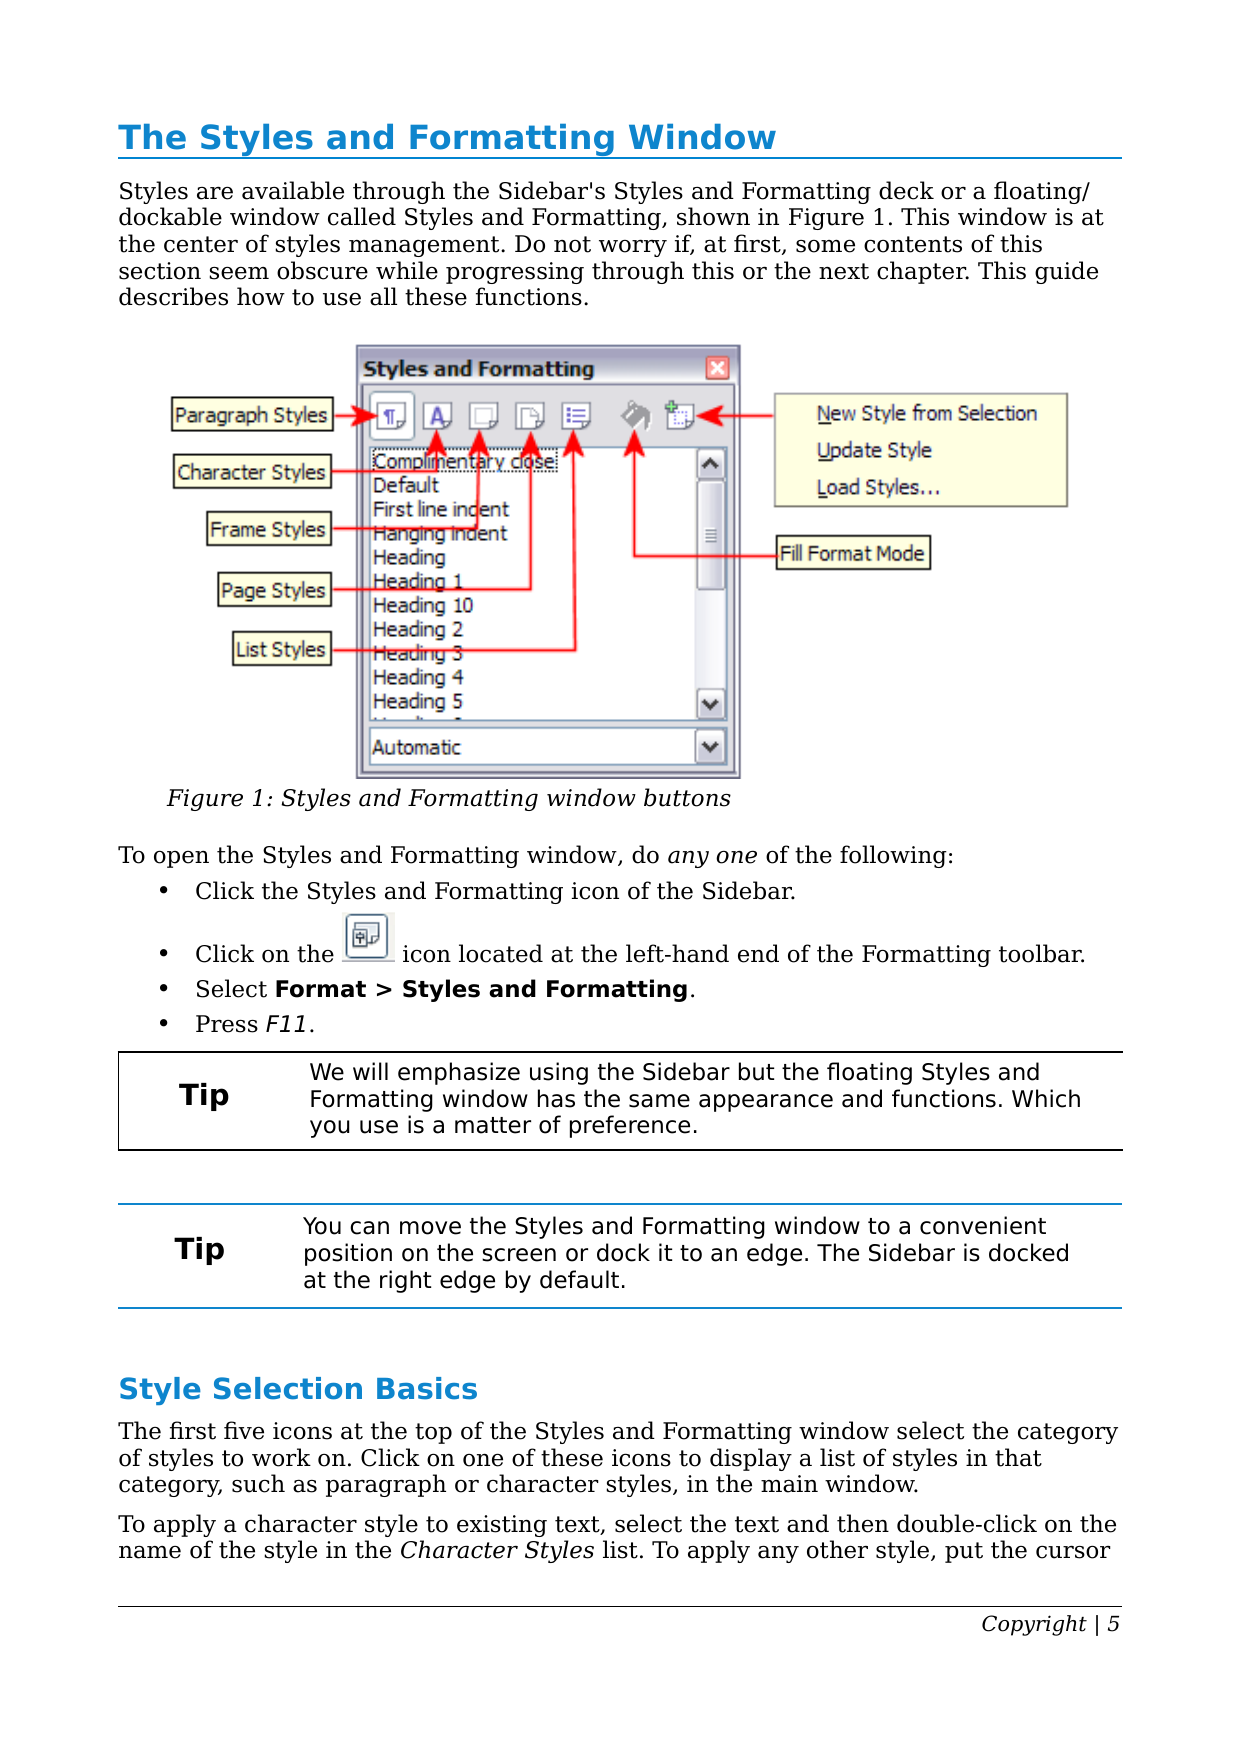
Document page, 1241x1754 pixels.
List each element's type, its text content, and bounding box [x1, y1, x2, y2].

list Click on the icon located at the left-hand end of the Formatting toolbar. [156, 911, 1122, 968]
text The first five icons at the top of the Styles and Formatting window select the category of styles to work on. Click on one of these icons to display a list of styles in that category, such as paragraph or character styles, in the main window. [118, 1418, 1122, 1498]
list Click the Styles and Formatting icon of the Sidebar. [156, 876, 1122, 905]
table_header Tip [119, 1053, 291, 1149]
subtitle The Styles and Formatting Window [118, 118, 1122, 157]
table_header Tip [118, 1205, 281, 1307]
text To apply a character style to existing text, select the text and then double-click on the name of the style in the Character Styles list. To apply any other style, put the cursor [118, 1511, 1122, 1564]
table_header You can move the Styles and Formatting window to a convenient position on the screen or dock it to an edge. The Sidebar is docked at the right edge by default. [281, 1205, 1122, 1307]
text Figure 1: Styles and Formatting window buttons [167, 785, 1073, 811]
table_header We will emphasize using the Sidebar but the floating Styles and Formatting window has the same appearance and functions. Which you use is a matter of preference. [291, 1053, 1123, 1149]
picture [166, 336, 1074, 779]
subtitle Style Selection Basics [118, 1372, 1122, 1406]
text Styles are available through the Sidebar's Styles and Formatting deck or a floating/ dockable window called Styles and Formatting, shown in Figure 1. This window is at the center of styles management. Do not worry if, at first, some contents of this section seem obscure while progressing through this or the next chapter. This guide describes how to use all these functions. [118, 178, 1122, 311]
list Select Format > Styles and Formatting. [156, 974, 1122, 1003]
list Press F11. [156, 1010, 1122, 1039]
picture [341, 911, 395, 962]
list To open the Styles and Formatting window, do any one of the following: [118, 843, 1122, 869]
